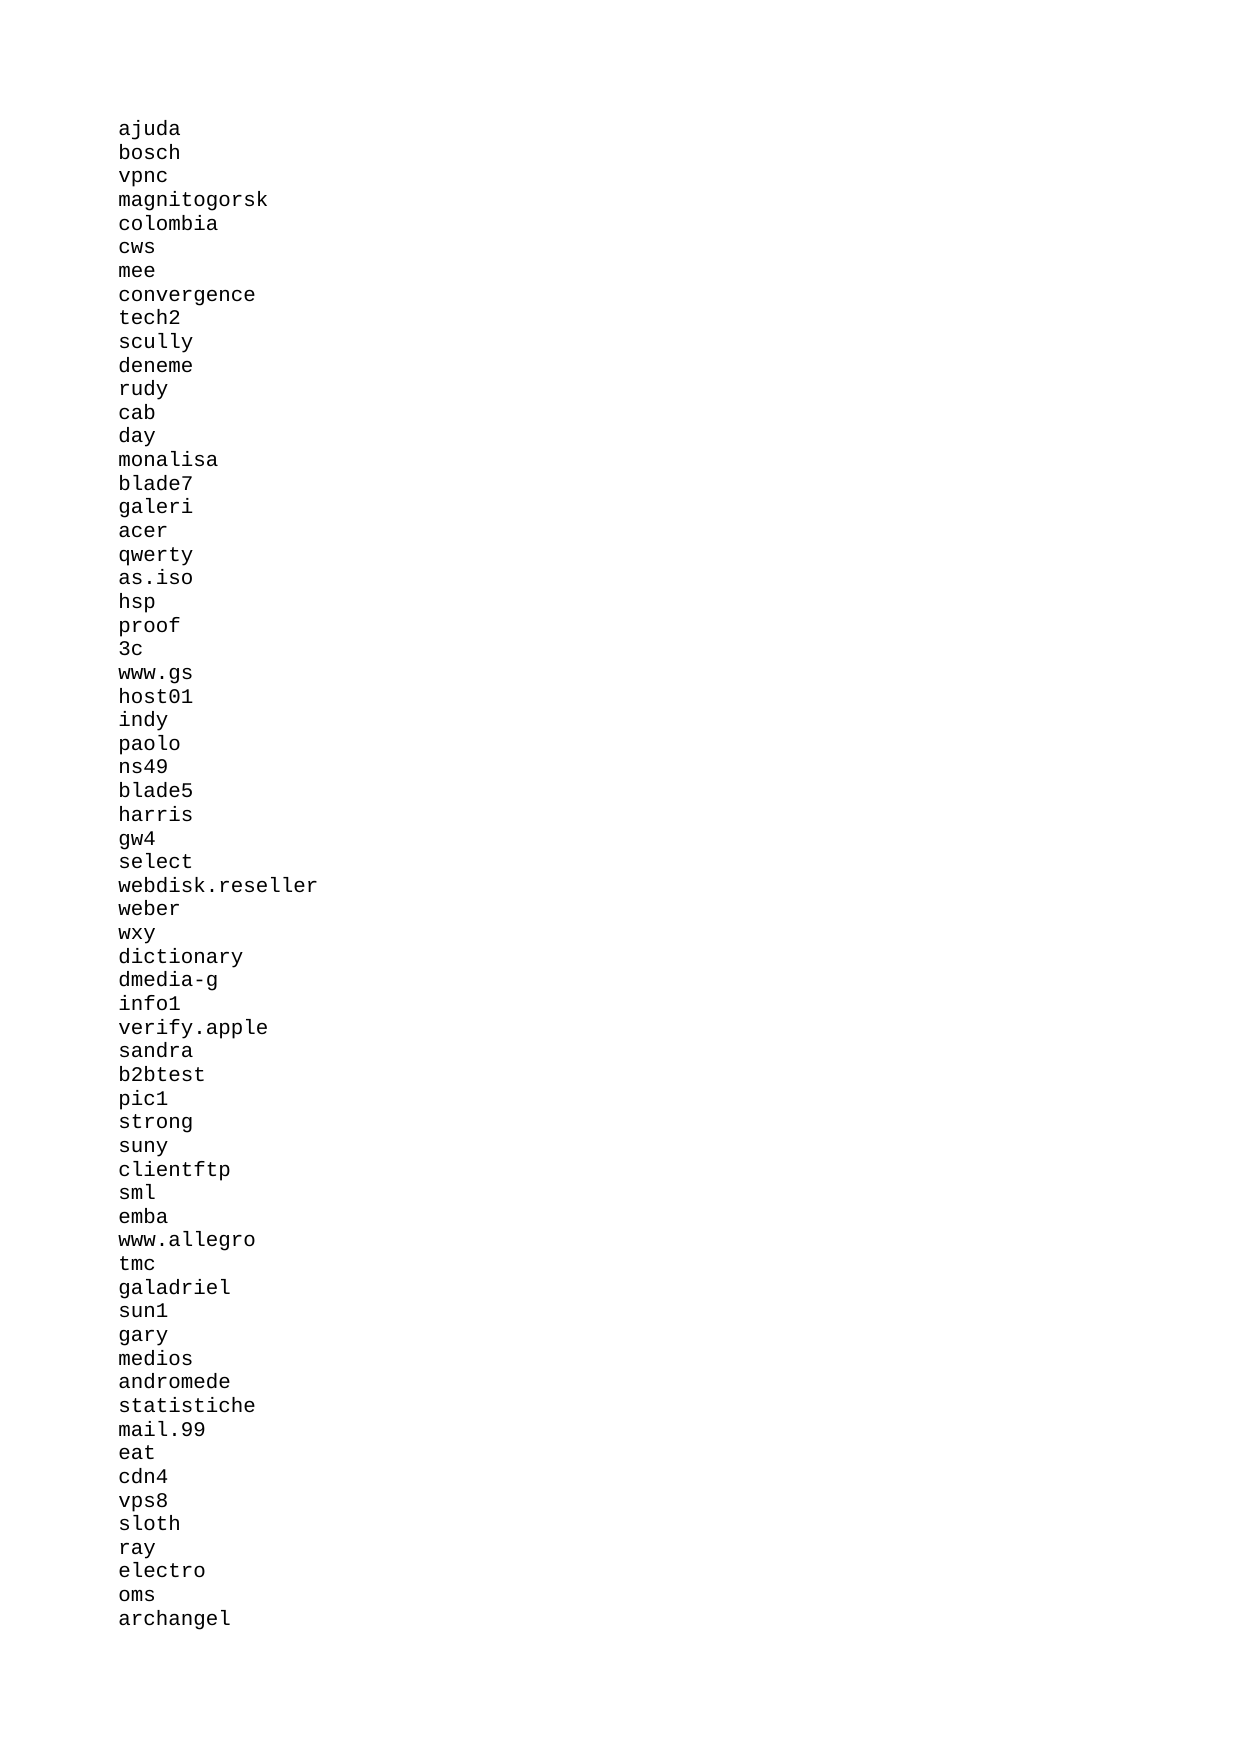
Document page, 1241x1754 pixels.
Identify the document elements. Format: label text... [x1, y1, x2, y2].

text gw4 [118, 827, 1122, 851]
text galeri [118, 496, 1122, 520]
text sandra [118, 1040, 1122, 1064]
text cdn4 [118, 1466, 1122, 1489]
text statistiche [118, 1395, 1122, 1419]
text mail.99 [118, 1419, 1122, 1442]
text qwerty [118, 544, 1122, 567]
text colombia [118, 213, 1122, 236]
text monalisa [118, 449, 1122, 473]
text blade5 [118, 780, 1122, 804]
text suny [118, 1135, 1122, 1158]
text sun1 [118, 1300, 1122, 1324]
text verify.apple [118, 1017, 1122, 1040]
text oms [118, 1584, 1122, 1608]
text electro [118, 1561, 1122, 1584]
text ns49 [118, 757, 1122, 780]
text galadriel [118, 1277, 1122, 1300]
text tech2 [118, 307, 1122, 331]
text tmc [118, 1253, 1122, 1277]
text acer [118, 520, 1122, 544]
text wxy [118, 922, 1122, 946]
text proof [118, 615, 1122, 638]
text info1 [118, 993, 1122, 1017]
text medios [118, 1348, 1122, 1371]
text pic1 [118, 1088, 1122, 1111]
text archangel [118, 1608, 1122, 1631]
text cab [118, 402, 1122, 426]
text sloth [118, 1513, 1122, 1537]
text andromede [118, 1371, 1122, 1395]
text sml [118, 1182, 1122, 1206]
text convergence [118, 284, 1122, 307]
text weber [118, 898, 1122, 922]
text host01 [118, 686, 1122, 709]
text select [118, 851, 1122, 875]
text indy [118, 709, 1122, 733]
text hsp [118, 591, 1122, 615]
text ajuda [118, 118, 1122, 142]
text day [118, 426, 1122, 449]
text clientftp [118, 1158, 1122, 1182]
text mee [118, 260, 1122, 284]
text strong [118, 1111, 1122, 1135]
text 3c [118, 638, 1122, 662]
text magnitogorsk [118, 189, 1122, 213]
text paolo [118, 733, 1122, 757]
text bosch [118, 142, 1122, 165]
text www.gs [118, 662, 1122, 686]
text harris [118, 804, 1122, 827]
text dictionary [118, 946, 1122, 969]
text eat [118, 1442, 1122, 1466]
text cws [118, 236, 1122, 260]
text gary [118, 1324, 1122, 1348]
text vpnc [118, 165, 1122, 189]
text ray [118, 1537, 1122, 1561]
text webdisk.reseller [118, 875, 1122, 898]
text vps8 [118, 1489, 1122, 1513]
text as.iso [118, 567, 1122, 591]
text blade7 [118, 473, 1122, 496]
text deneme [118, 354, 1122, 378]
text b2btest [118, 1064, 1122, 1088]
text rudy [118, 378, 1122, 402]
text scully [118, 331, 1122, 354]
text dmedia-g [118, 969, 1122, 993]
text emba [118, 1206, 1122, 1229]
text www.allegro [118, 1229, 1122, 1253]
